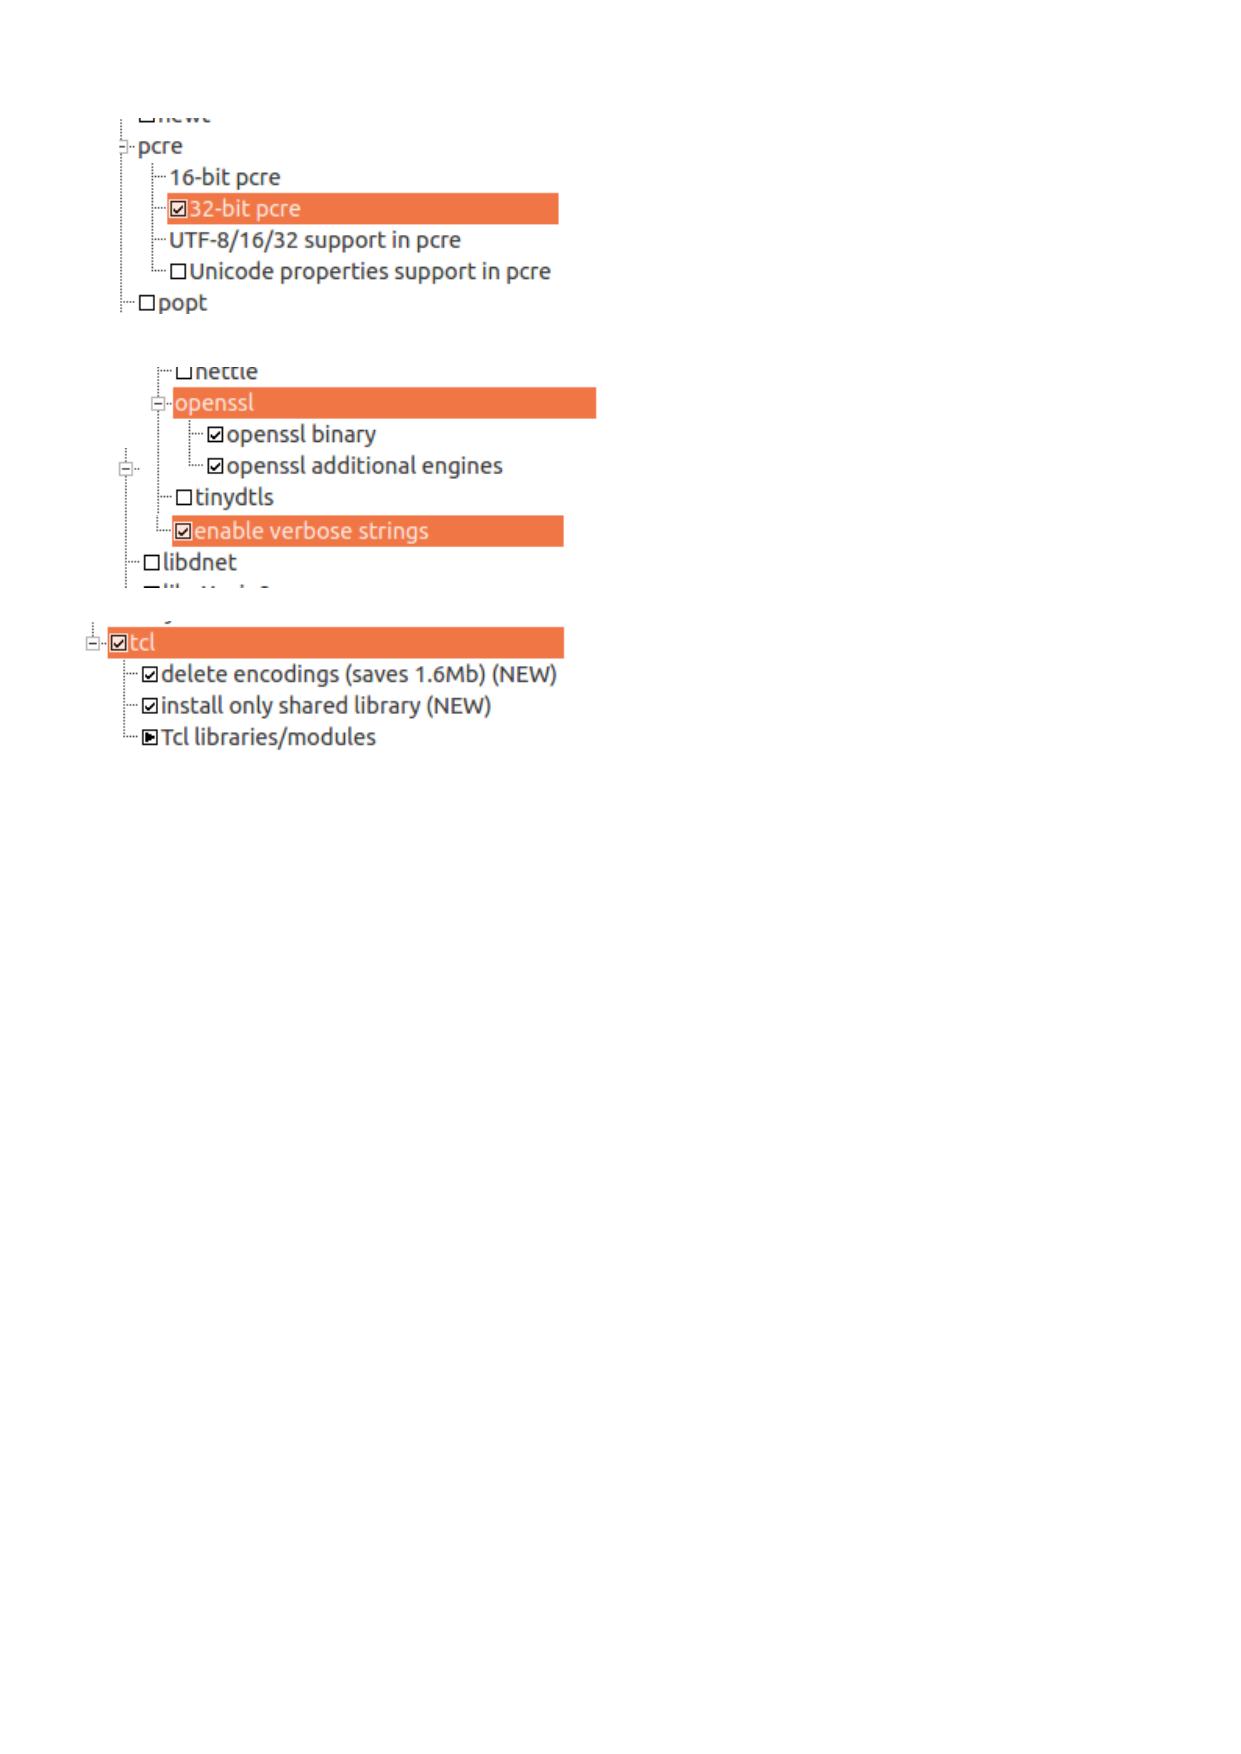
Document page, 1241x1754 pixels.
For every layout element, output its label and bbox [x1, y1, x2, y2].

picture [116, 367, 730, 588]
picture [83, 621, 619, 758]
picture [119, 118, 706, 314]
